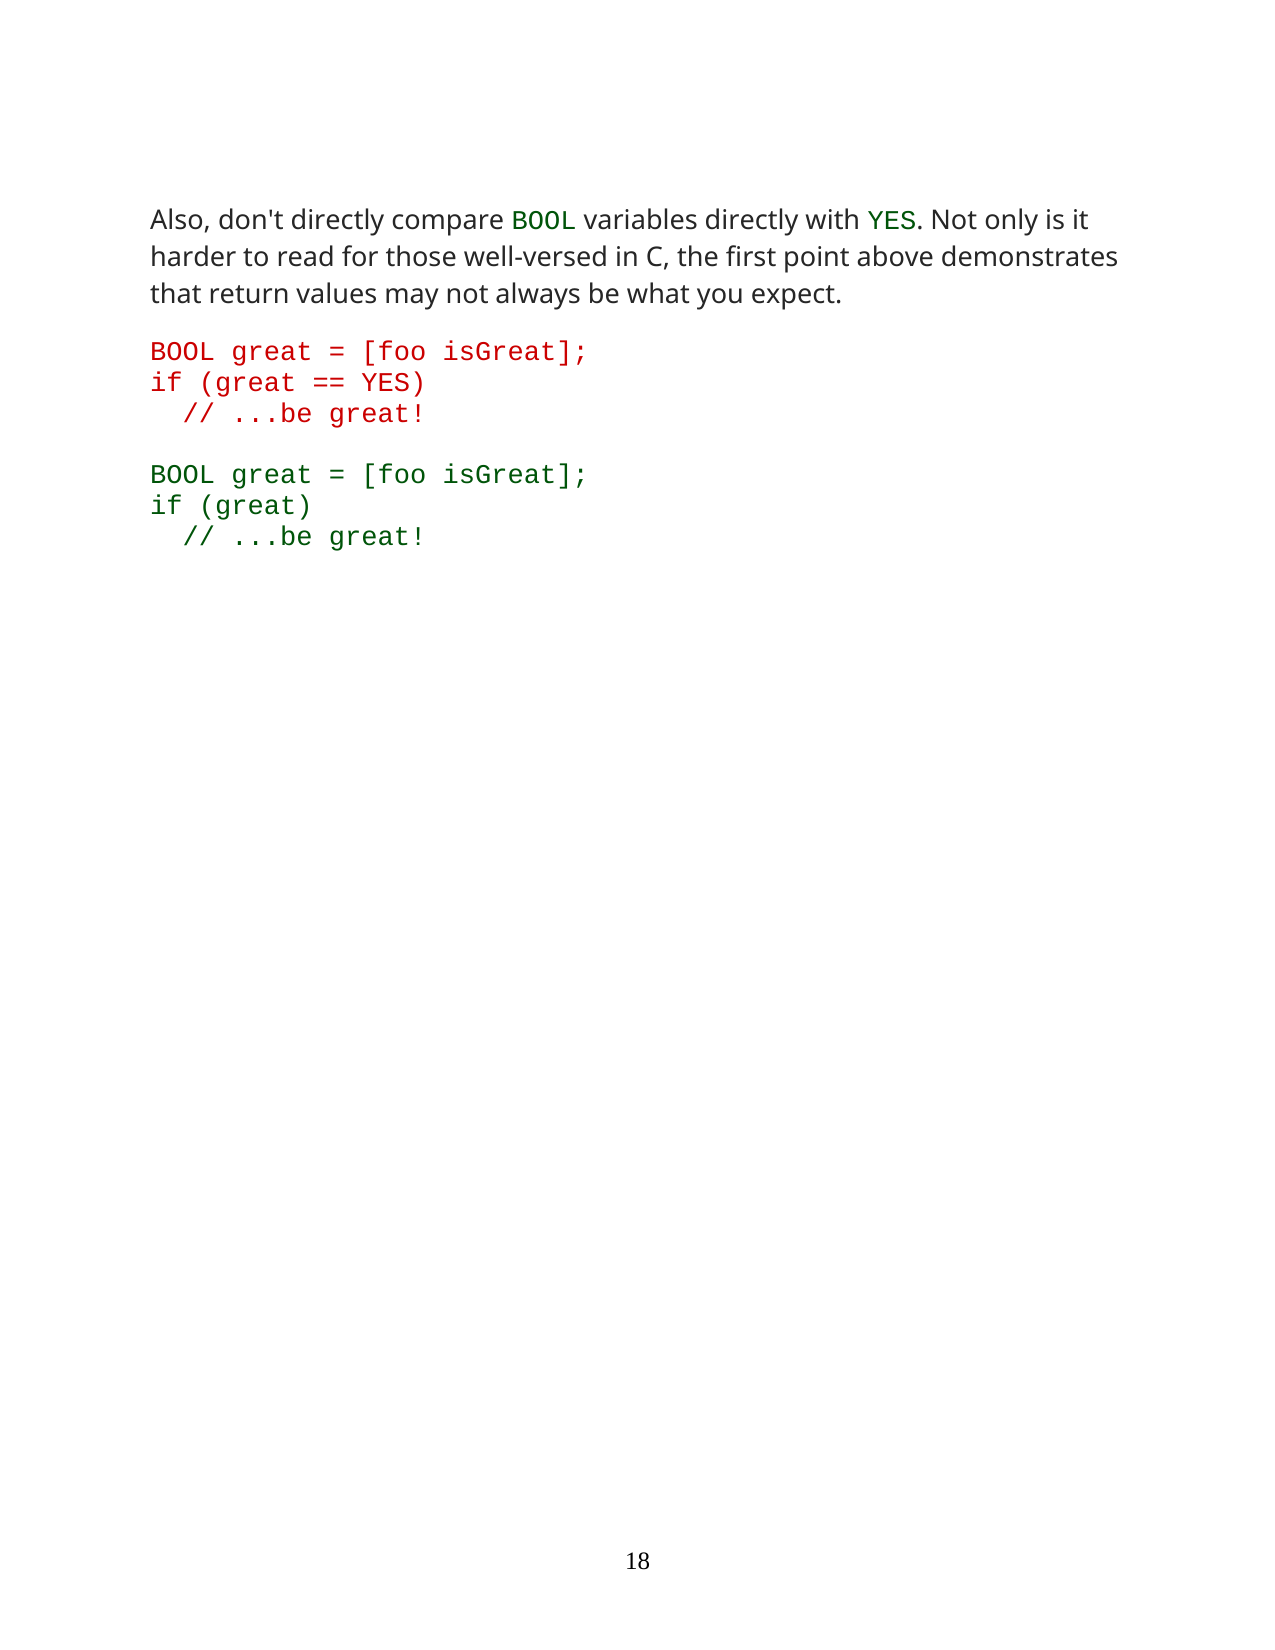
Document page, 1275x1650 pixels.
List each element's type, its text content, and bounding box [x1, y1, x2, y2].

text // ...be great! [150, 399, 1125, 430]
text // ...be great! [150, 522, 1125, 553]
text BOOL great = [foo isGreat]; [150, 338, 1125, 369]
text Also, don't directly compare BOOL variables directly with YES. Not only is it harder to read for those well-versed in C, the first point above demonstrates that return values may not always be what you expect. [150, 200, 1125, 311]
text BOOL great = [foo isGreat]; [150, 461, 1125, 492]
text if (great) [150, 492, 1125, 522]
text if (great == YES) [150, 369, 1125, 399]
